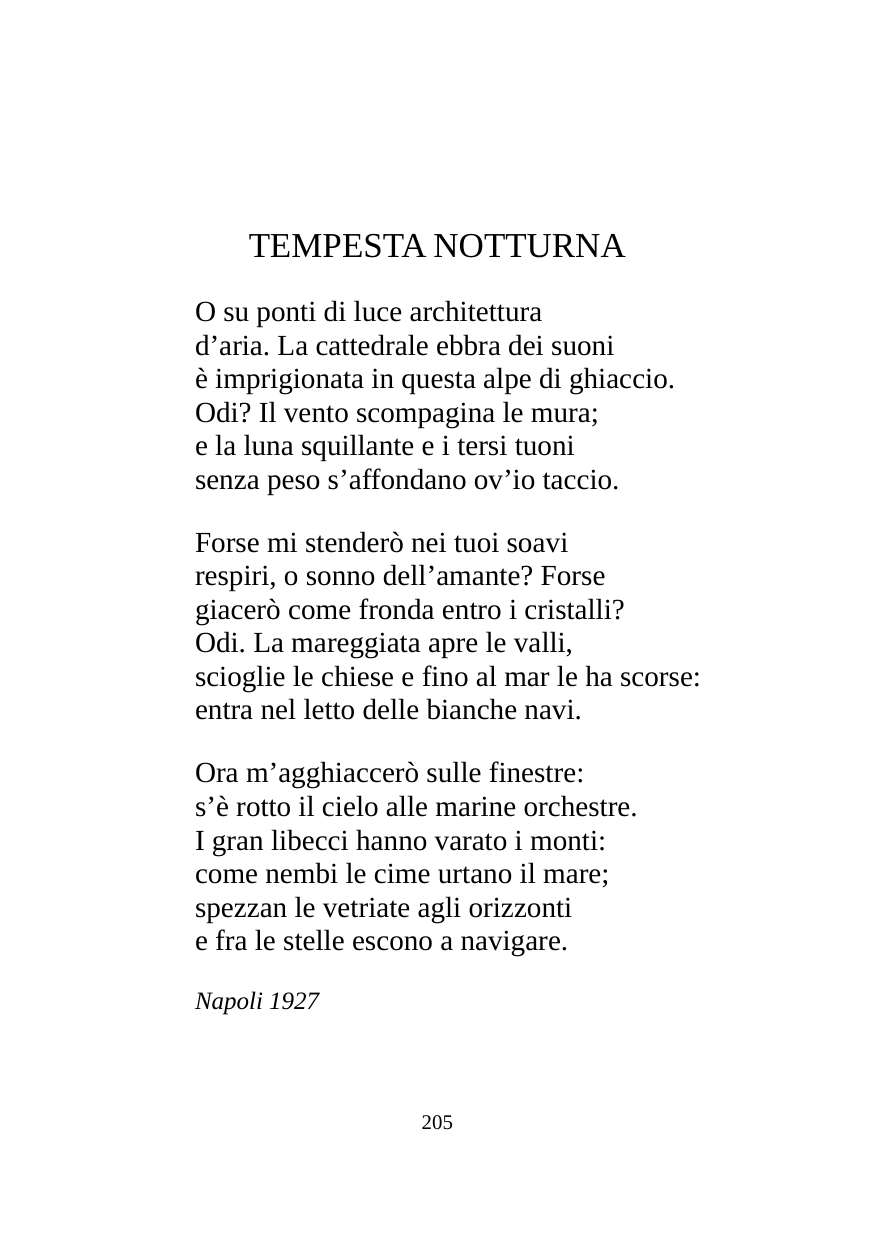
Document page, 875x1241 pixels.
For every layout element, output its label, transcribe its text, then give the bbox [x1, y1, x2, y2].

text Napoli 1927 [195, 986, 768, 1015]
subtitle TEMPESTA NOTTURNA [106, 224, 768, 264]
text Forse mi stenderò nei tuoi soavi respiri, o sonno dell’amante? Forse giacerò come fronda entro i cristalli? Odi. La mareggiata apre le valli, scioglie le chiese e fino al mar le ha scorse: entra nel letto delle bianche navi. [195, 525, 768, 726]
text Ora m’agghiaccerò sulle finestre: s’è rotto il cielo alle marine orchestre. I gran libecci hanno varato i monti: come nembi le cime urtano il mare; spezzan le vetriate agli orizzonti e fra le stelle escono a navigare. [195, 756, 768, 957]
text O su ponti di luce architettura d’aria. La cattedrale ebbra dei suoni è imprigionata in questa alpe di ghiaccio. Odi? Il vento scompagina le mura; e la luna squillante e i tersi tuoni senza peso s’affondano ov’io taccio. [195, 294, 768, 495]
